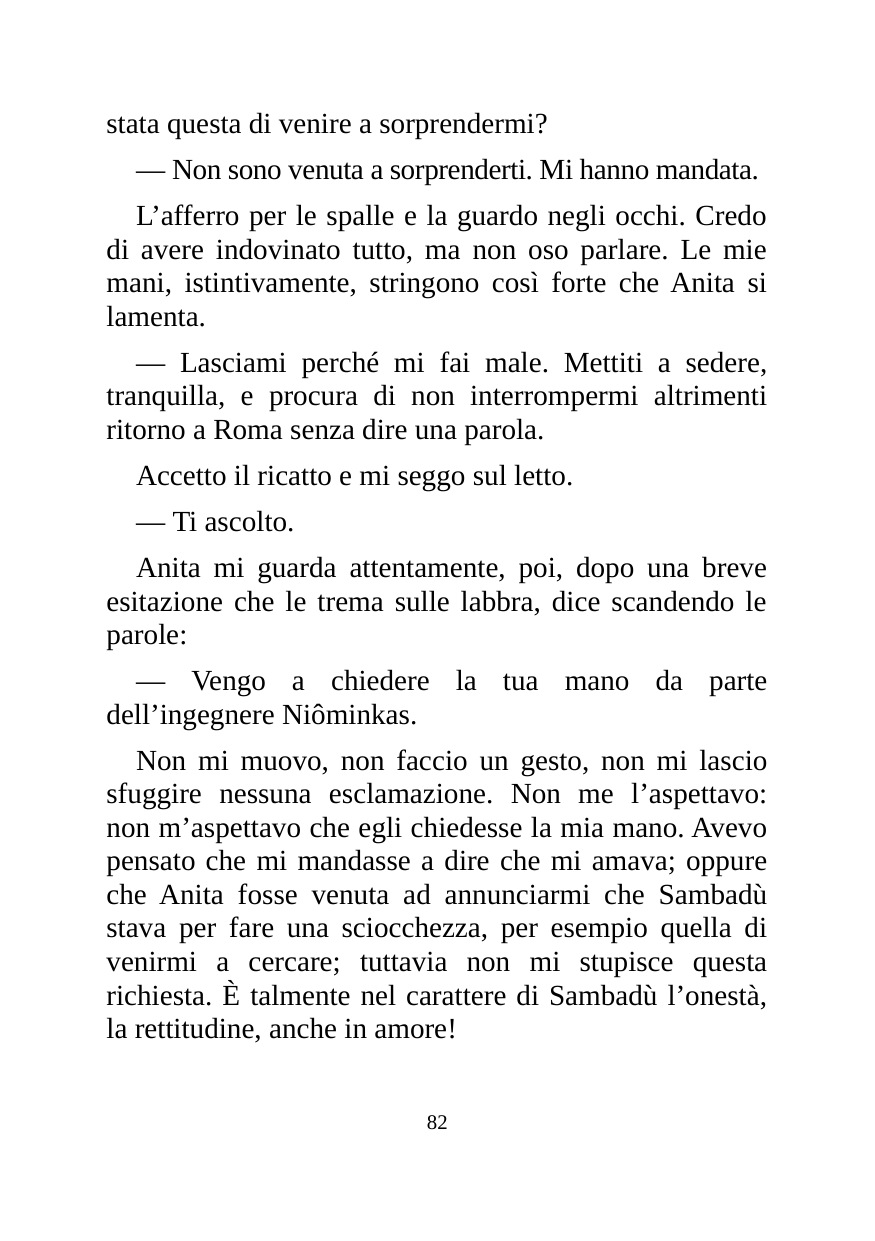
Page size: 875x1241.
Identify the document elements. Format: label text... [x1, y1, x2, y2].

text Accetto il ricatto e mi seggo sul letto. [106, 458, 768, 492]
text stata questa di venire a sorprendermi? [106, 106, 768, 140]
text Anita mi guarda attentamente, poi, dopo una breve esitazione che le trema sulle labbra, dice scandendo le parole: [106, 550, 768, 651]
text Non mi muovo, non faccio un gesto, non mi lascio sfuggire nessuna esclamazione. Non me l’aspettavo: non m’aspettavo che egli chiedesse la mia mano. Avevo pensato che mi mandasse a dire che mi amava; oppure che Anita fosse venuta ad annunciarmi che Sambadù stava per fare una sciocchezza, per esempio quella di venirmi a cercare; tuttavia non mi stupisce questa richiesta. È talmente nel carattere di Sambadù l’onestà, la rettitudine, anche in amore! [106, 743, 768, 1045]
text — Non sono venuta a sorprenderti. Mi hanno mandata. [106, 152, 768, 186]
text — Ti ascolto. [106, 504, 768, 538]
text — Vengo a chiedere la tua mano da parte dell’ingegnere Niôminkas. [106, 663, 768, 730]
text — Lasciami perché mi fai male. Mettiti a sedere, tranquilla, e procura di non interrompermi altrimenti ritorno a Roma senza dire una parola. [106, 345, 768, 446]
text L’afferro per le spalle e la guardo negli occhi. Credo di avere indovinato tutto, ma non oso parlare. Le mie mani, istintivamente, stringono così forte che Anita si lamenta. [106, 198, 768, 332]
